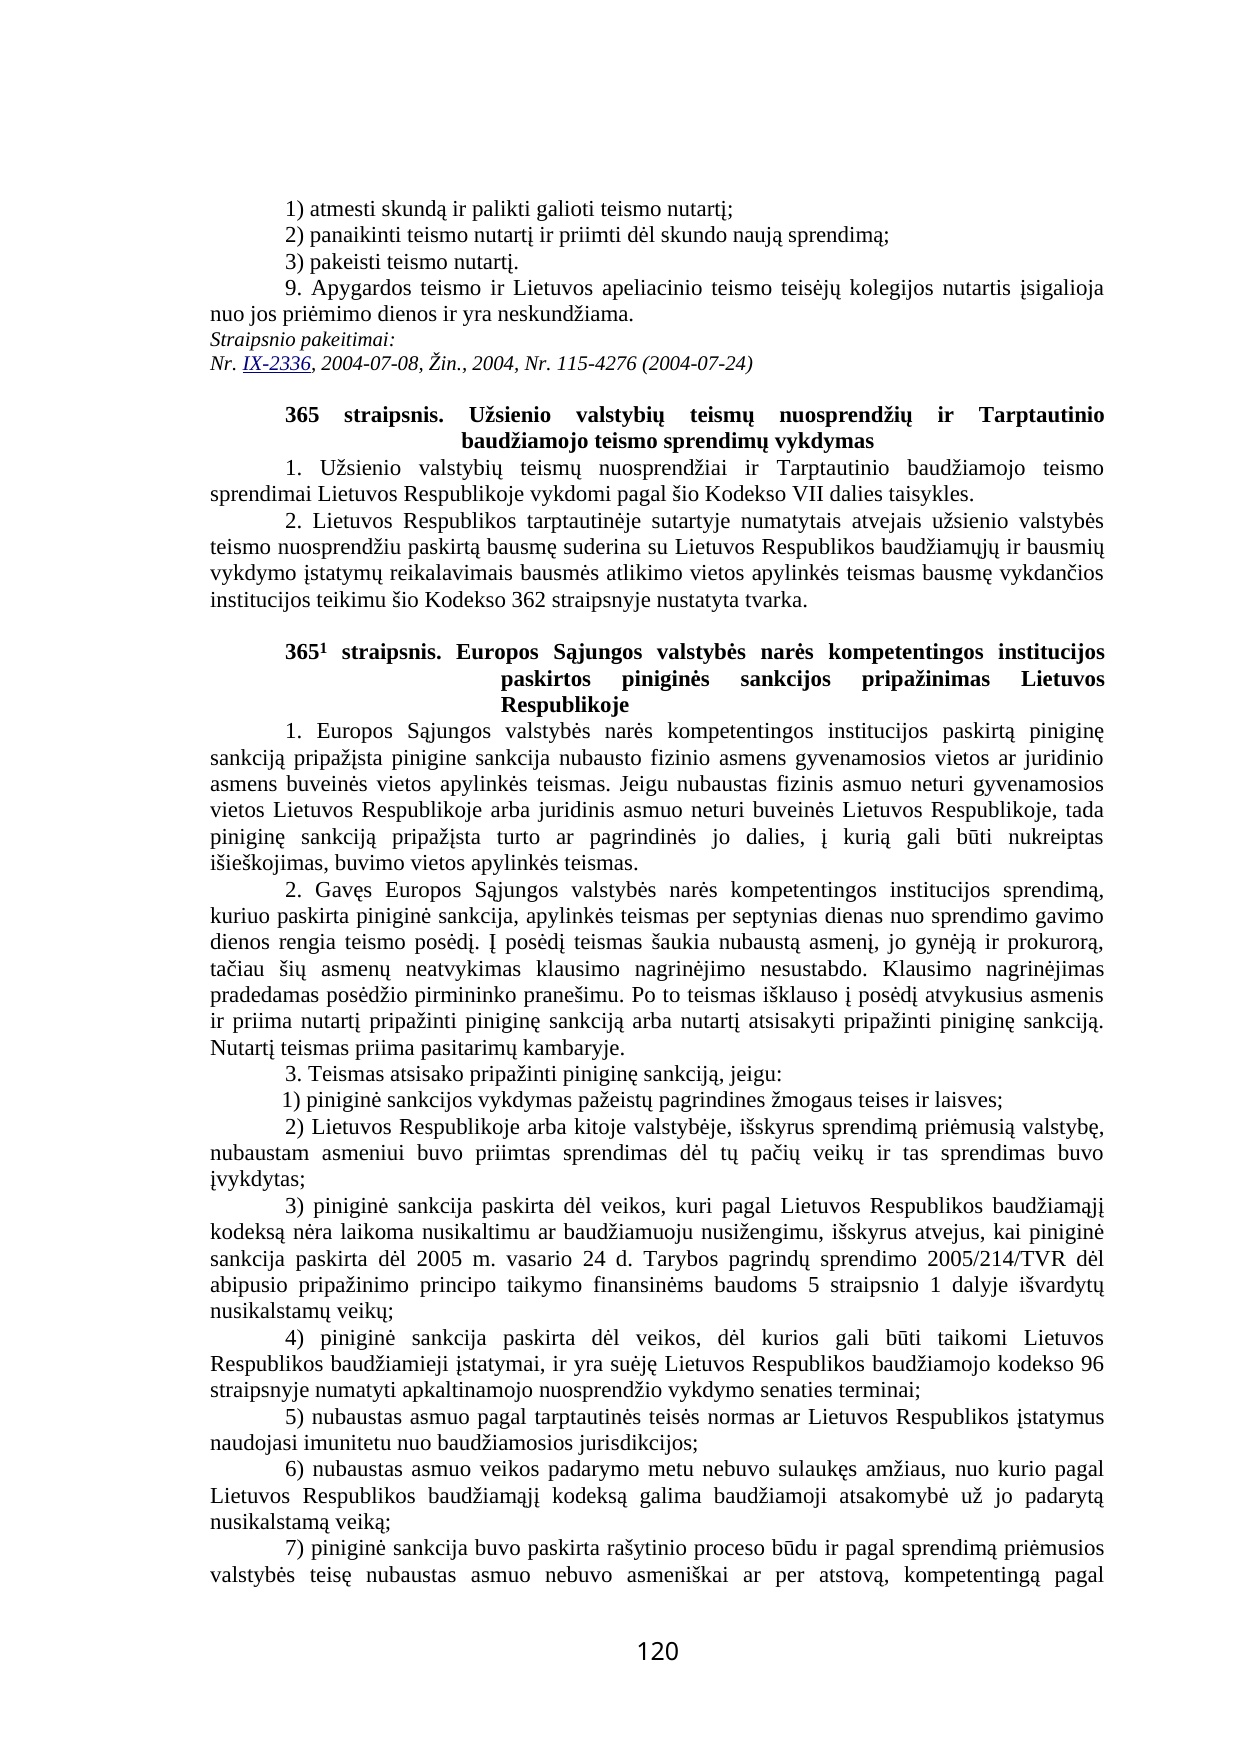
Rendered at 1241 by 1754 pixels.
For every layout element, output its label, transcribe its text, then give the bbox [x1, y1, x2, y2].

text 2. Gavęs Europos Sąjungos valstybės narės kompetentingos institucijos sprendimą, kuriuo paskirta piniginė sankcija, apylinkės teismas per septynias dienas nuo sprendimo gavimo dienos rengia teismo posėdį. Į posėdį teismas šaukia nubaustą asmenį, jo gynėją ir prokurorą, tačiau šių asmenų neatvykimas klausimo nagrinėjimo nesustabdo. Klausimo nagrinėjimas pradedamas posėdžio pirmininko pranešimu. Po to teismas išklauso į posėdį atvykusius asmenis ir priima nutartį pripažinti piniginę sankciją arba nutartį atsisakyti pripažinti piniginę sankciją. Nutartį teismas priima pasitarimų kambaryje. [210, 876, 1106, 1060]
text 1) piniginė sankcijos vykdymas pažeistų pagrindines žmogaus teises ir laisves; [210, 1086, 1106, 1113]
text 2) Lietuvos Respublikoje arba kitoje valstybėje, išskyrus sprendimą priėmusią valstybę, nubaustam asmeniui buvo priimtas sprendimas dėl tų pačių veikų ir tas sprendimas buvo įvykdytas; [210, 1113, 1106, 1192]
text 9. Apygardos teismo ir Lietuvos apeliacinio teismo teisėjų kolegijos nutartis įsigalioja nuo jos priėmimo dienos ir yra neskundžiama. [210, 274, 1106, 327]
text 1) atmesti skundą ir palikti galioti teismo nutartį; [210, 195, 1106, 221]
text 3. Teismas atsisako pripažinti piniginę sankciją, jeigu: [210, 1060, 1106, 1086]
text Straipsnio pakeitimai: [210, 327, 1106, 351]
text 3) pakeisti teismo nutartį. [210, 248, 1106, 274]
text 365 straipsnis. Užsienio valstybių teismų nuosprendžių ir Tarptautinio baudžiamojo teismo sprendimų vykdymas [285, 401, 1106, 454]
text 6) nubaustas asmuo veikos padarymo metu nebuvo sulaukęs amžiaus, nuo kurio pagal Lietuvos Respublikos baudžiamąjį kodeksą galima baudžiamoji atsakomybė už jo padarytą nusikalstamą veiką; [210, 1455, 1106, 1534]
text 3651 straipsnis. Europos Sąjungos valstybės narės kompetentingos institucijos paskirtos piniginės sankcijos pripažinimas Lietuvos Respublikoje [285, 638, 1106, 717]
text Nr. IX-2336, 2004-07-08, Žin., 2004, Nr. 115-4276 (2004-07-24) [210, 351, 1106, 375]
text 2. Lietuvos Respublikos tarptautinėje sutartyje numatytais atvejais užsienio valstybės teismo nuosprendžiu paskirtą bausmę suderina su Lietuvos Respublikos baudžiamųjų ir bausmių vykdymo įstatymų reikalavimais bausmės atlikimo vietos apylinkės teismas bausmę vykdančios institucijos teikimu šio Kodekso 362 straipsnyje nustatyta tvarka. [210, 507, 1106, 612]
text 2) panaikinti teismo nutartį ir priimti dėl skundo naują sprendimą; [210, 221, 1106, 248]
text 5) nubaustas asmuo pagal tarptautinės teisės normas ar Lietuvos Respublikos įstatymus naudojasi imunitetu nuo baudžiamosios jurisdikcijos; [210, 1403, 1106, 1455]
text 4) piniginė sankcija paskirta dėl veikos, dėl kurios gali būti taikomi Lietuvos Respublikos baudžiamieji įstatymai, ir yra suėję Lietuvos Respublikos baudžiamojo kodekso 96 straipsnyje numatyti apkaltinamojo nuosprendžio vykdymo senaties terminai; [210, 1324, 1106, 1403]
text 3) piniginė sankcija paskirta dėl veikos, kuri pagal Lietuvos Respublikos baudžiamąjį kodeksą nėra laikoma nusikaltimu ar baudžiamuoju nusižengimu, išskyrus atvejus, kai piniginė sankcija paskirta dėl 2005 m. vasario 24 d. Tarybos pagrindų sprendimo 2005/214/TVR dėl abipusio pripažinimo principo taikymo finansinėms baudoms 5 straipsnio 1 dalyje išvardytų nusikalstamų veikų; [210, 1192, 1106, 1324]
text 1. Užsienio valstybių teismų nuosprendžiai ir Tarptautinio baudžiamojo teismo sprendimai Lietuvos Respublikoje vykdomi pagal šio Kodekso VII dalies taisykles. [210, 454, 1106, 507]
text 1. Europos Sąjungos valstybės narės kompetentingos institucijos paskirtą piniginę sankciją pripažįsta pinigine sankcija nubausto fizinio asmens gyvenamosios vietos ar juridinio asmens buveinės vietos apylinkės teismas. Jeigu nubaustas fizinis asmuo neturi gyvenamosios vietos Lietuvos Respublikoje arba juridinis asmuo neturi buveinės Lietuvos Respublikoje, tada piniginę sankciją pripažįsta turto ar pagrindinės jo dalies, į kurią gali būti nukreiptas išieškojimas, buvimo vietos apylinkės teismas. [210, 717, 1106, 876]
text 7) piniginė sankcija buvo paskirta rašytinio proceso būdu ir pagal sprendimą priėmusios valstybės teisę nubaustas asmuo nebuvo asmeniškai ar per atstovą, kompetentingą pagal [210, 1534, 1106, 1587]
